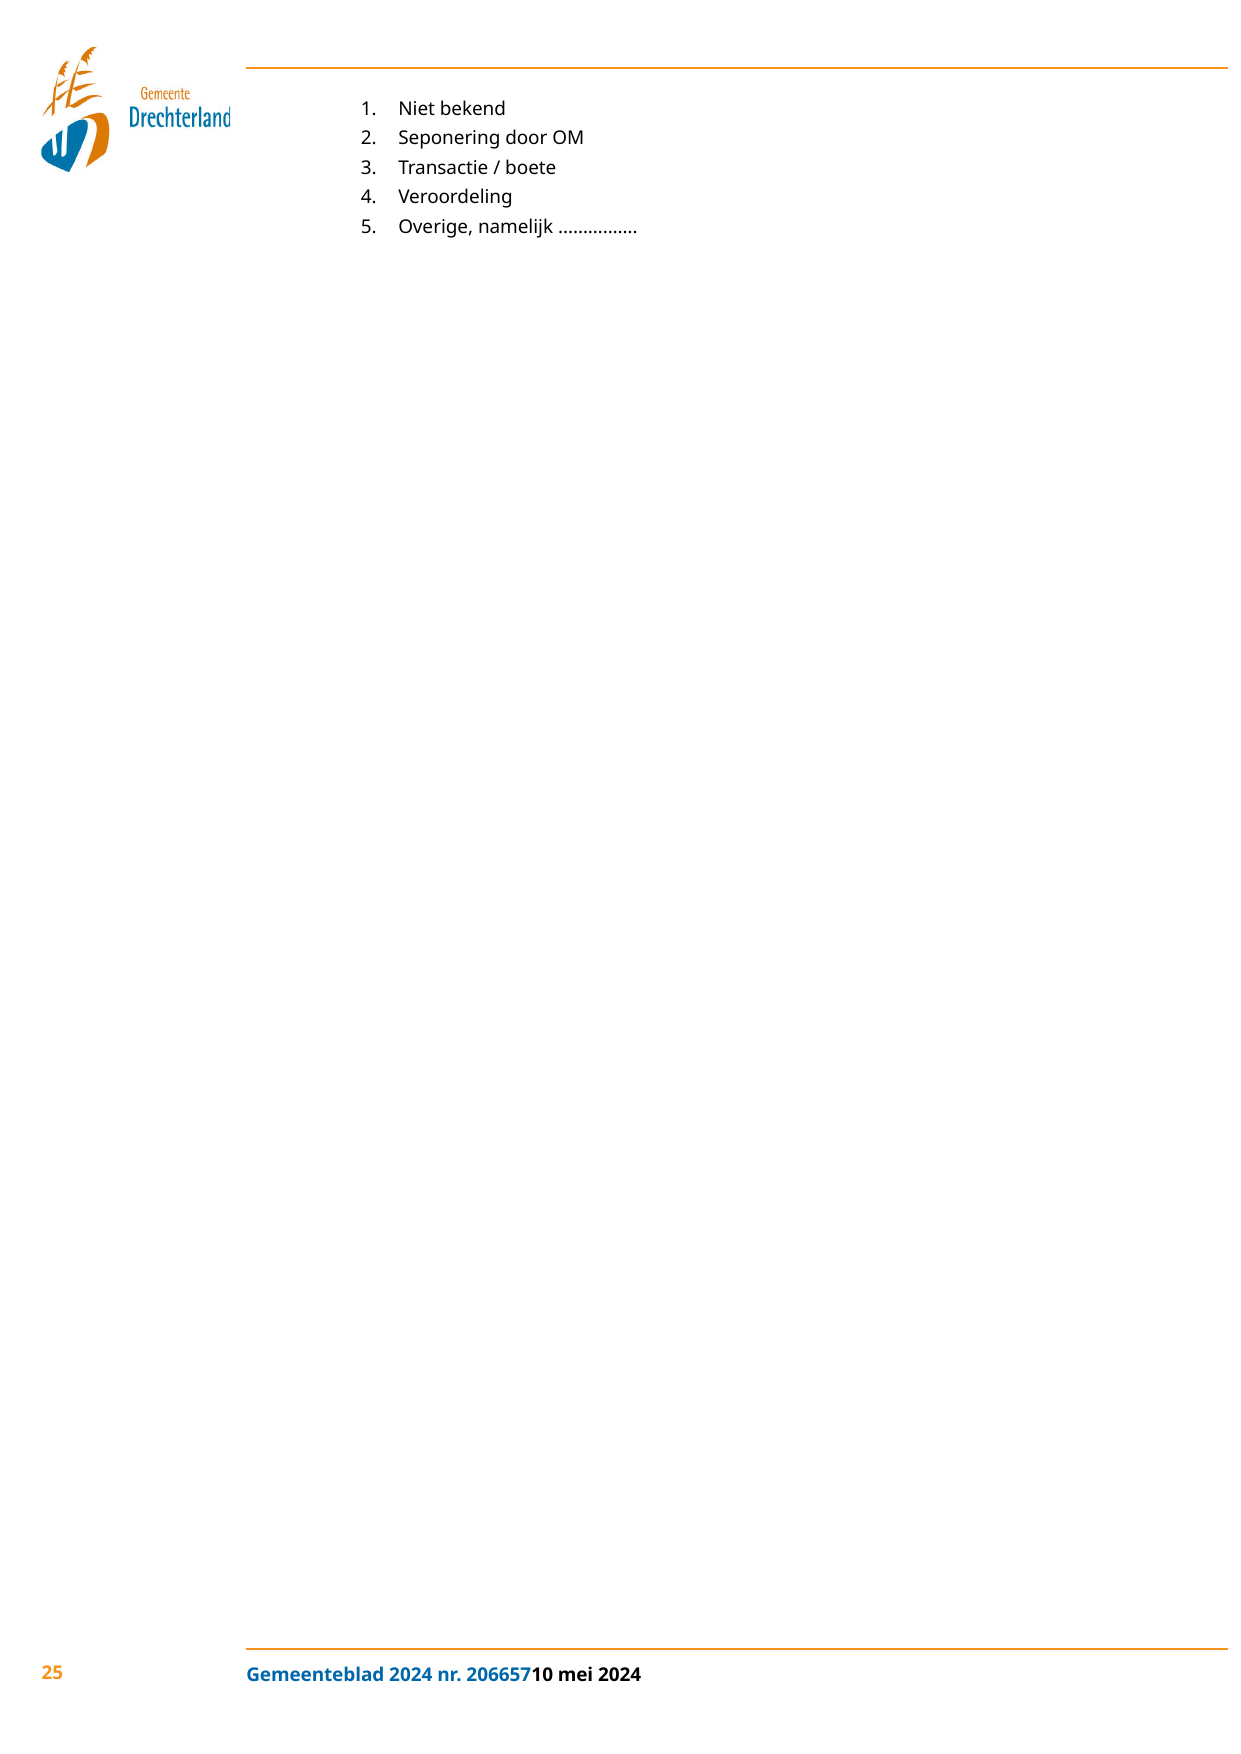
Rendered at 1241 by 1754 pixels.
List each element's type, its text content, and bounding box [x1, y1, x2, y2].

list Seponering door OM [361, 124, 1152, 150]
list Overige, namelijk ……………. [361, 213, 1152, 239]
list Veroordeling [361, 183, 1152, 209]
picture [41, 158, 64, 172]
list Niet bekend [361, 95, 1152, 121]
picture [226, 115, 231, 124]
list Transactie / boete [361, 154, 1152, 180]
picture [41, 47, 231, 172]
